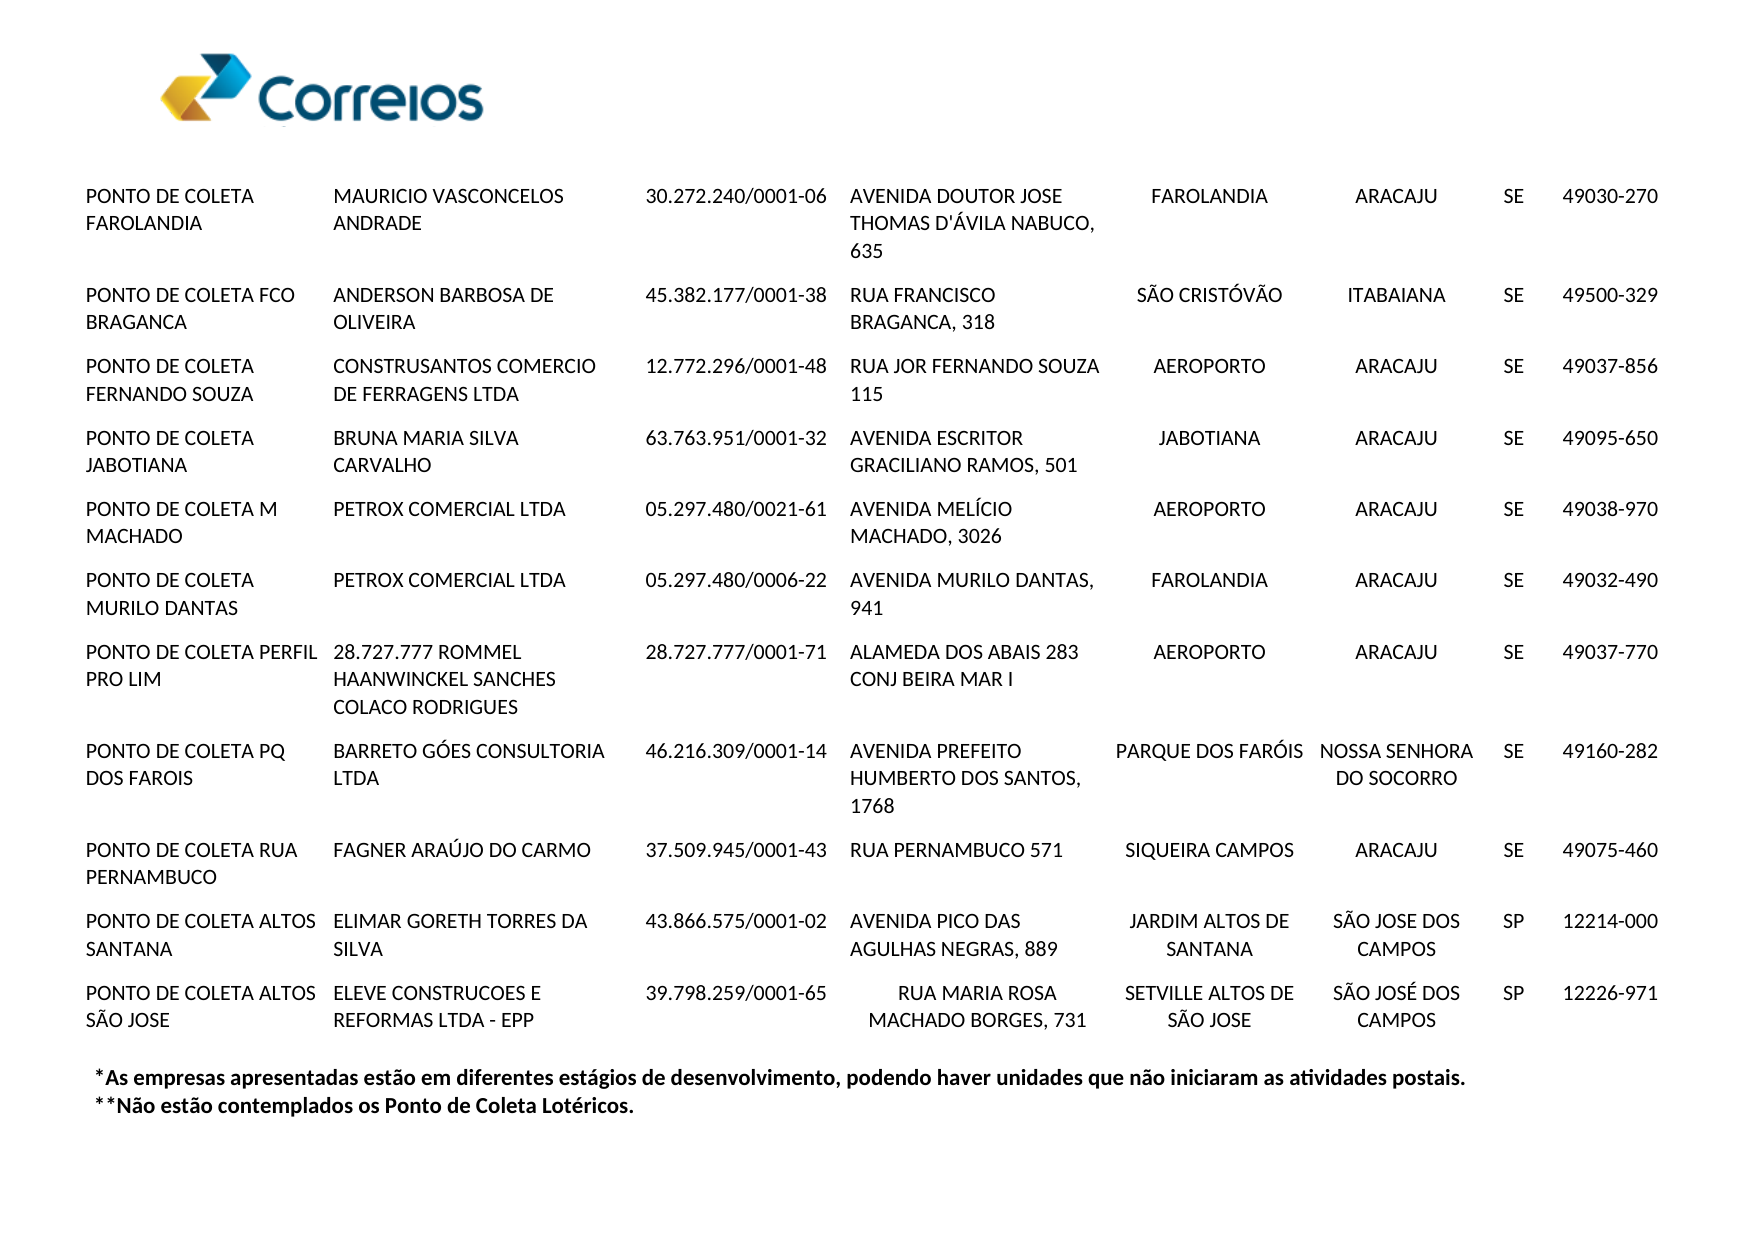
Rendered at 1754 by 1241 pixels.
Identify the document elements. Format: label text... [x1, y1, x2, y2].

table_cell 43.866.575/0001-02 [625, 907, 847, 979]
table_cell ALAMEDA DOS ABAIS 283 CONJ BEIRA MAR I [847, 638, 1108, 737]
table_cell 30.272.240/0001-06 [625, 182, 847, 281]
table_cell PONTO DE COLETA PERFIL PRO LIM [83, 638, 330, 737]
table_cell AVENIDA MELÍCIO MACHADO, 3026 [847, 495, 1108, 567]
table_cell ARACAJU [1311, 182, 1482, 281]
table_cell PONTO DE COLETA FAROLANDIA [83, 182, 330, 281]
table_cell 49037-770 [1545, 638, 1675, 737]
table_cell ARACAJU [1311, 424, 1482, 495]
table_cell [1482, 177, 1545, 182]
table_cell [1545, 177, 1675, 182]
table_cell SP [1482, 979, 1545, 1050]
table_cell ARACAJU [1311, 638, 1482, 737]
table_cell PONTO DE COLETA JABOTIANA [83, 424, 330, 495]
table_cell PETROX COMERCIAL LTDA [330, 567, 625, 638]
table_cell AVENIDA DOUTOR JOSE THOMAS D'ÁVILA NABUCO, 635 [847, 182, 1108, 281]
table_cell ANDERSON BARBOSA DE OLIVEIRA [330, 281, 625, 352]
table_cell 49037-856 [1545, 352, 1675, 424]
table_cell FAROLANDIA [1108, 182, 1311, 281]
table_cell [1311, 177, 1482, 182]
table_cell PONTO DE COLETA M MACHADO [83, 495, 330, 567]
table_cell PONTO DE COLETA PQ DOS FAROIS [83, 737, 330, 836]
table_cell [330, 177, 625, 182]
table_cell SE [1482, 567, 1545, 638]
table_cell BRUNA MARIA SILVA CARVALHO [330, 424, 625, 495]
table_cell RUA JOR FERNANDO SOUZA 115 [847, 352, 1108, 424]
table_cell 46.216.309/0001-14 [625, 737, 847, 836]
table_cell FAGNER ARAÚJO DO CARMO [330, 836, 625, 907]
table_cell 63.763.951/0001-32 [625, 424, 847, 495]
table_cell JARDIM ALTOS DE SANTANA [1108, 907, 1311, 979]
table_cell 12.772.296/0001-48 [625, 352, 847, 424]
table_cell FAROLANDIA [1108, 567, 1311, 638]
table_cell NOSSA SENHORA DO SOCORRO [1311, 737, 1482, 836]
table_cell BARRETO GÓES CONSULTORIA LTDA [330, 737, 625, 836]
table_cell [1108, 177, 1311, 182]
table_cell PONTO DE COLETA FERNANDO SOUZA [83, 352, 330, 424]
table_cell [83, 177, 330, 182]
table_cell SE [1482, 737, 1545, 836]
table_cell PONTO DE COLETA FCO BRAGANCA [83, 281, 330, 352]
table_cell ARACAJU [1311, 567, 1482, 638]
table_cell MAURICIO VASCONCELOS ANDRADE [330, 182, 625, 281]
table_cell 49095-650 [1545, 424, 1675, 495]
table_cell 05.297.480/0021-61 [625, 495, 847, 567]
table_cell SP [1482, 907, 1545, 979]
table_cell ELEVE CONSTRUCOES E REFORMAS LTDA - EPP [330, 979, 625, 1050]
table_cell PONTO DE COLETA ALTOS SANTANA [83, 907, 330, 979]
table_cell PARQUE DOS FARÓIS [1108, 737, 1311, 836]
table_cell PONTO DE COLETA ALTOS SÃO JOSE [83, 979, 330, 1050]
table_cell 05.297.480/0006-22 [625, 567, 847, 638]
table_cell CONSTRUSANTOS COMERCIO DE FERRAGENS LTDA [330, 352, 625, 424]
table_cell JABOTIANA [1108, 424, 1311, 495]
table_cell RUA MARIA ROSA MACHADO BORGES, 731 [847, 979, 1108, 1050]
table_cell [847, 177, 1108, 182]
table_cell SE [1482, 352, 1545, 424]
table_cell RUA FRANCISCO BRAGANCA, 318 [847, 281, 1108, 352]
table_cell AEROPORTO [1108, 638, 1311, 737]
table_cell SÃO JOSÉ DOS CAMPOS [1311, 979, 1482, 1050]
table_cell ELIMAR GORETH TORRES DA SILVA [330, 907, 625, 979]
table_cell ITABAIANA [1311, 281, 1482, 352]
table_cell PETROX COMERCIAL LTDA [330, 495, 625, 567]
table_cell AVENIDA MURILO DANTAS, 941 [847, 567, 1108, 638]
table_cell 28.727.777 ROMMEL HAANWINCKEL SANCHES COLACO RODRIGUES [330, 638, 625, 737]
table_cell 49160-282 [1545, 737, 1675, 836]
table_cell SIQUEIRA CAMPOS [1108, 836, 1311, 907]
table_cell AVENIDA PICO DAS AGULHAS NEGRAS, 889 [847, 907, 1108, 979]
table_cell AVENIDA PREFEITO HUMBERTO DOS SANTOS, 1768 [847, 737, 1108, 836]
table_cell AVENIDA ESCRITOR GRACILIANO RAMOS, 501 [847, 424, 1108, 495]
table_cell SÃO JOSE DOS CAMPOS [1311, 907, 1482, 979]
table_cell 49500-329 [1545, 281, 1675, 352]
table_cell SE [1482, 495, 1545, 567]
table_cell AEROPORTO [1108, 352, 1311, 424]
table_cell SE [1482, 281, 1545, 352]
table_cell SETVILLE ALTOS DE SÃO JOSE [1108, 979, 1311, 1050]
table_cell ARACAJU [1311, 495, 1482, 567]
table_cell 39.798.259/0001-65 [625, 979, 847, 1050]
table_cell 49075-460 [1545, 836, 1675, 907]
table_cell 45.382.177/0001-38 [625, 281, 847, 352]
table_cell 37.509.945/0001-43 [625, 836, 847, 907]
table_cell ARACAJU [1311, 836, 1482, 907]
table_cell PONTO DE COLETA MURILO DANTAS [83, 567, 330, 638]
table_cell SÃO CRISTÓVÃO [1108, 281, 1311, 352]
table_cell SE [1482, 424, 1545, 495]
table_cell 28.727.777/0001-71 [625, 638, 847, 737]
table_cell RUA PERNAMBUCO 571 [847, 836, 1108, 907]
table_cell PONTO DE COLETA RUA PERNAMBUCO [83, 836, 330, 907]
table_cell SE [1482, 638, 1545, 737]
table_cell SE [1482, 182, 1545, 281]
table_cell SE [1482, 836, 1545, 907]
table_cell 12214-000 [1545, 907, 1675, 979]
table_cell 49038-970 [1545, 495, 1675, 567]
table_cell 49032-490 [1545, 567, 1675, 638]
table_cell [625, 177, 847, 182]
table_cell AEROPORTO [1108, 495, 1311, 567]
table_cell 49030-270 [1545, 182, 1675, 281]
table_cell ARACAJU [1311, 352, 1482, 424]
table_cell 12226-971 [1545, 979, 1675, 1050]
